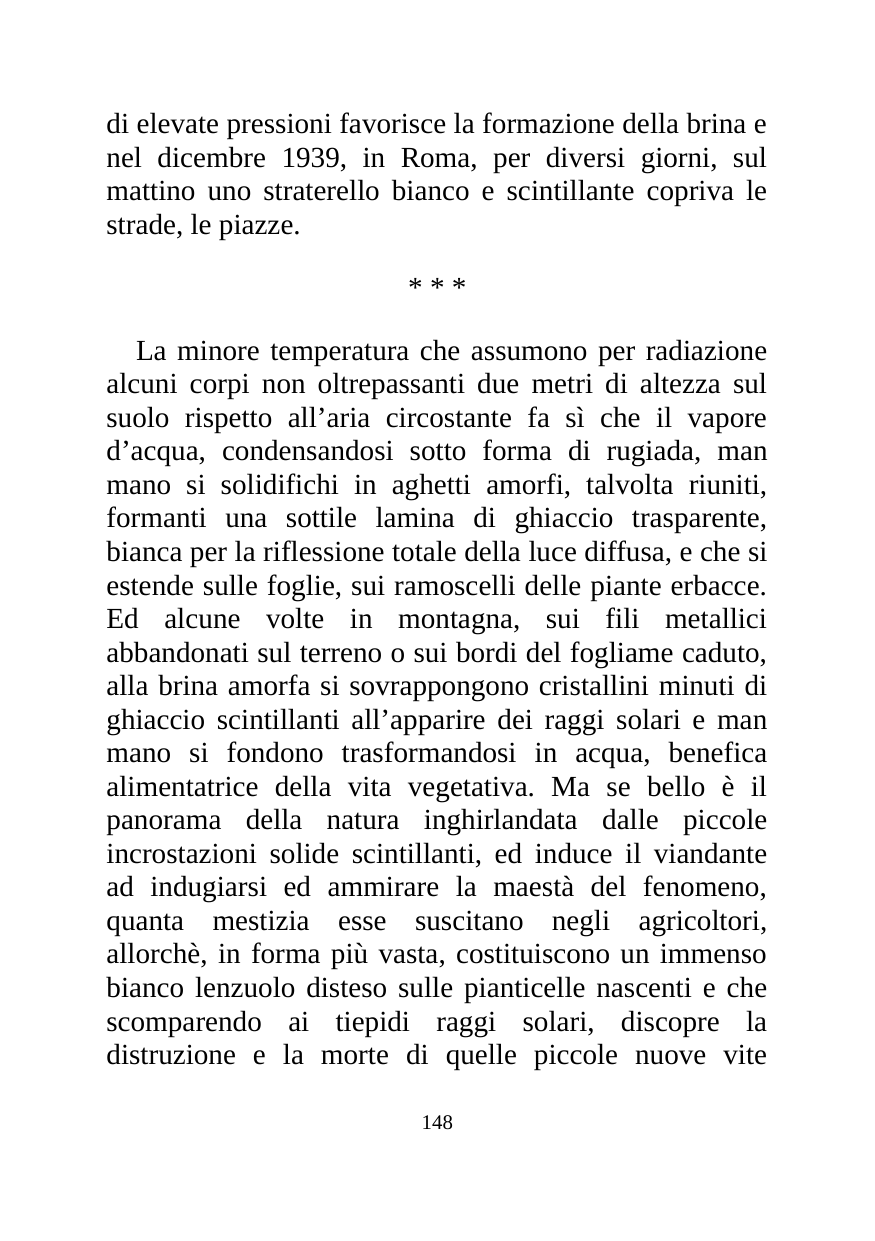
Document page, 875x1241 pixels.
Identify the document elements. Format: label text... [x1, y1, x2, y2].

text La minore temperatura che assumono per radiazione alcuni corpi non oltrepassanti due metri di altezza sul suolo rispetto all’aria circostante fa sì che il vapore d’acqua, condensandosi sotto forma di rugiada, man mano si solidifichi in aghetti amorfi, talvolta riuniti, formanti una sottile lamina di ghiaccio trasparente, bianca per la riflessione totale della luce diffusa, e che si estende sulle foglie, sui ramoscelli delle piante erbacce. Ed alcune volte in montagna, sui fili metallici abbandonati sul terreno o sui bordi del fogliame caduto, alla brina amorfa si sovrappongono cristallini minuti di ghiaccio scintillanti all’apparire dei raggi solari e man mano si fondono trasformandosi in acqua, benefica alimentatrice della vita vegetativa. Ma se bello è il panorama della natura inghirlandata dalle piccole incrostazioni solide scintillanti, ed induce il viandante ad indugiarsi ed ammirare la maestà del fenomeno, quanta mestizia esse suscitano negli agricoltori, allorchè, in forma più vasta, costituiscono un immenso bianco lenzuolo disteso sulle pianticelle nascenti e che scomparendo ai tiepidi raggi solari, discopre la distruzione e la morte di quelle piccole nuove vite [106, 333, 768, 1071]
text * * * [106, 270, 768, 303]
text di elevate pressioni favorisce la formazione della brina e nel dicembre 1939, in Roma, per diversi giorni, sul mattino uno straterello bianco e scintillante copriva le strade, le piazze. [106, 106, 768, 240]
